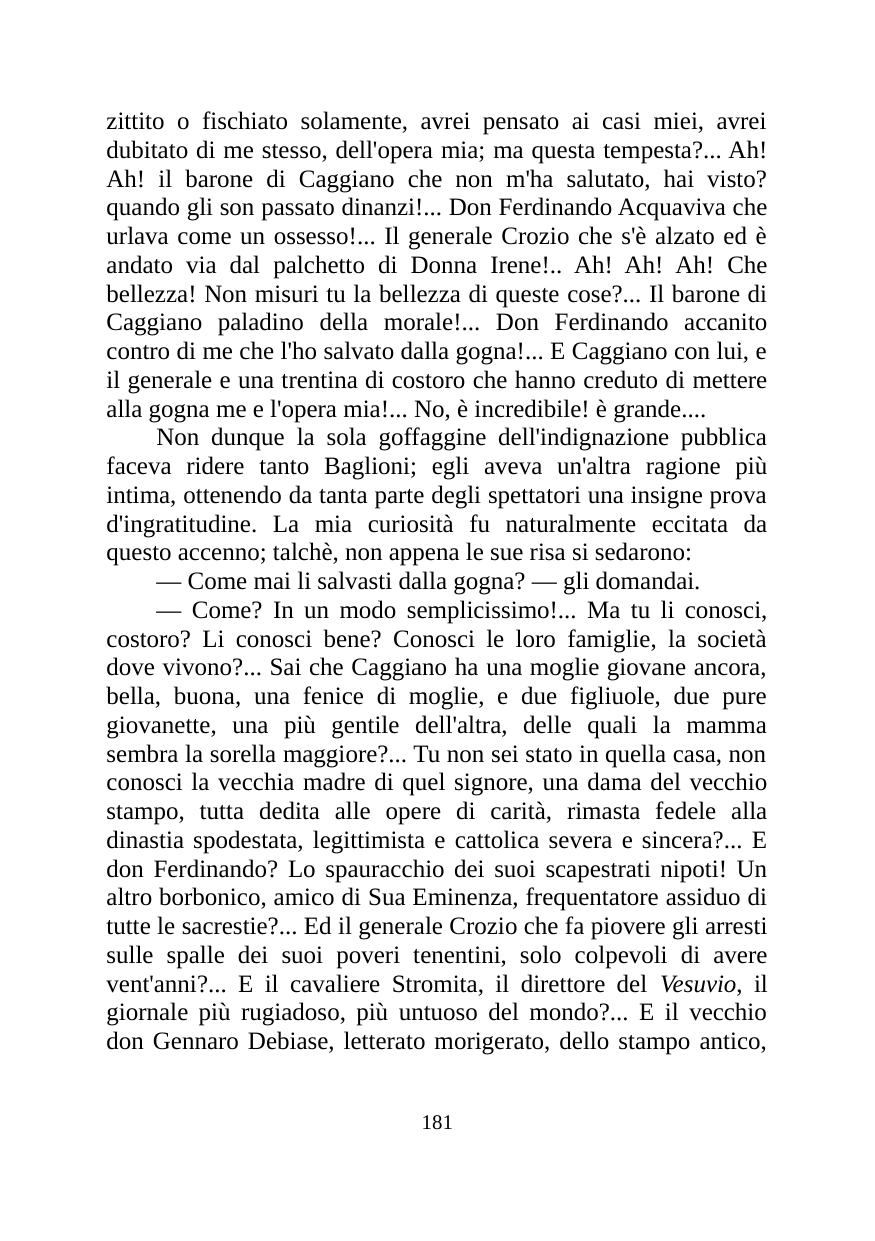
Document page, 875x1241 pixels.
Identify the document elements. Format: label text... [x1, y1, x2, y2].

text zittito o fischiato solamente, avrei pensato ai casi miei, avrei dubitato di me stesso, dell'opera mia; ma questa tempesta?... Ah! Ah! il barone di Caggiano che non m'ha salutato, hai visto? quando gli son passato dinanzi!... Don Ferdinando Acquaviva che urlava come un ossesso!... Il generale Crozio che s'è alzato ed è andato via dal palchetto di Donna Irene!.. Ah! Ah! Ah! Che bellezza! Non misuri tu la bellezza di queste cose?... Il barone di Caggiano paladino della morale!... Don Ferdinando accanito contro di me che l'ho salvato dalla gogna!... E Caggiano con lui, e il generale e una trentina di costoro che hanno creduto di mettere alla gogna me e l'opera mia!... No, è incredibile! è grande.... [106, 106, 768, 422]
text ― Come mai li salvasti dalla gogna? ― gli domandai. [106, 566, 768, 595]
text ― Come? In un modo semplicissimo!... Ma tu li conosci, costoro? Li conosci bene? Conosci le loro famiglie, la società dove vivono?... Sai che Caggiano ha una moglie giovane ancora, bella, buona, una fenice di moglie, e due figliuole, due pure giovanette, una più gentile dell'altra, delle quali la mamma sembra la sorella maggiore?... Tu non sei stato in quella casa, non conosci la vecchia madre di quel signore, una dama del vecchio stampo, tutta dedita alle opere di carità, rimasta fedele alla dinastia spodestata, legittimista e cattolica severa e sincera?... E don Ferdinando? Lo spauracchio dei suoi scapestrati nipoti! Un altro borbonico, amico di Sua Eminenza, frequentatore assiduo di tutte le sacrestie?... Ed il generale Crozio che fa piovere gli arresti sulle spalle dei suoi poveri tenentini, solo colpevoli di avere vent'anni?... E il cavaliere Stromita, il direttore del Vesuvio, il giornale più rugiadoso, più untuoso del mondo?... E il vecchio don Gennaro Debiase, letterato morigerato, dello stampo antico, [106, 595, 768, 1055]
text Non dunque la sola goffaggine dell'indignazione pubblica faceva ridere tanto Baglioni; egli aveva un'altra ragione più intima, ottenendo da tanta parte degli spettatori una insigne prova d'ingratitudine. La mia curiosità fu naturalmente eccitata da questo accenno; talchè, non appena le sue risa si sedarono: [106, 422, 768, 566]
